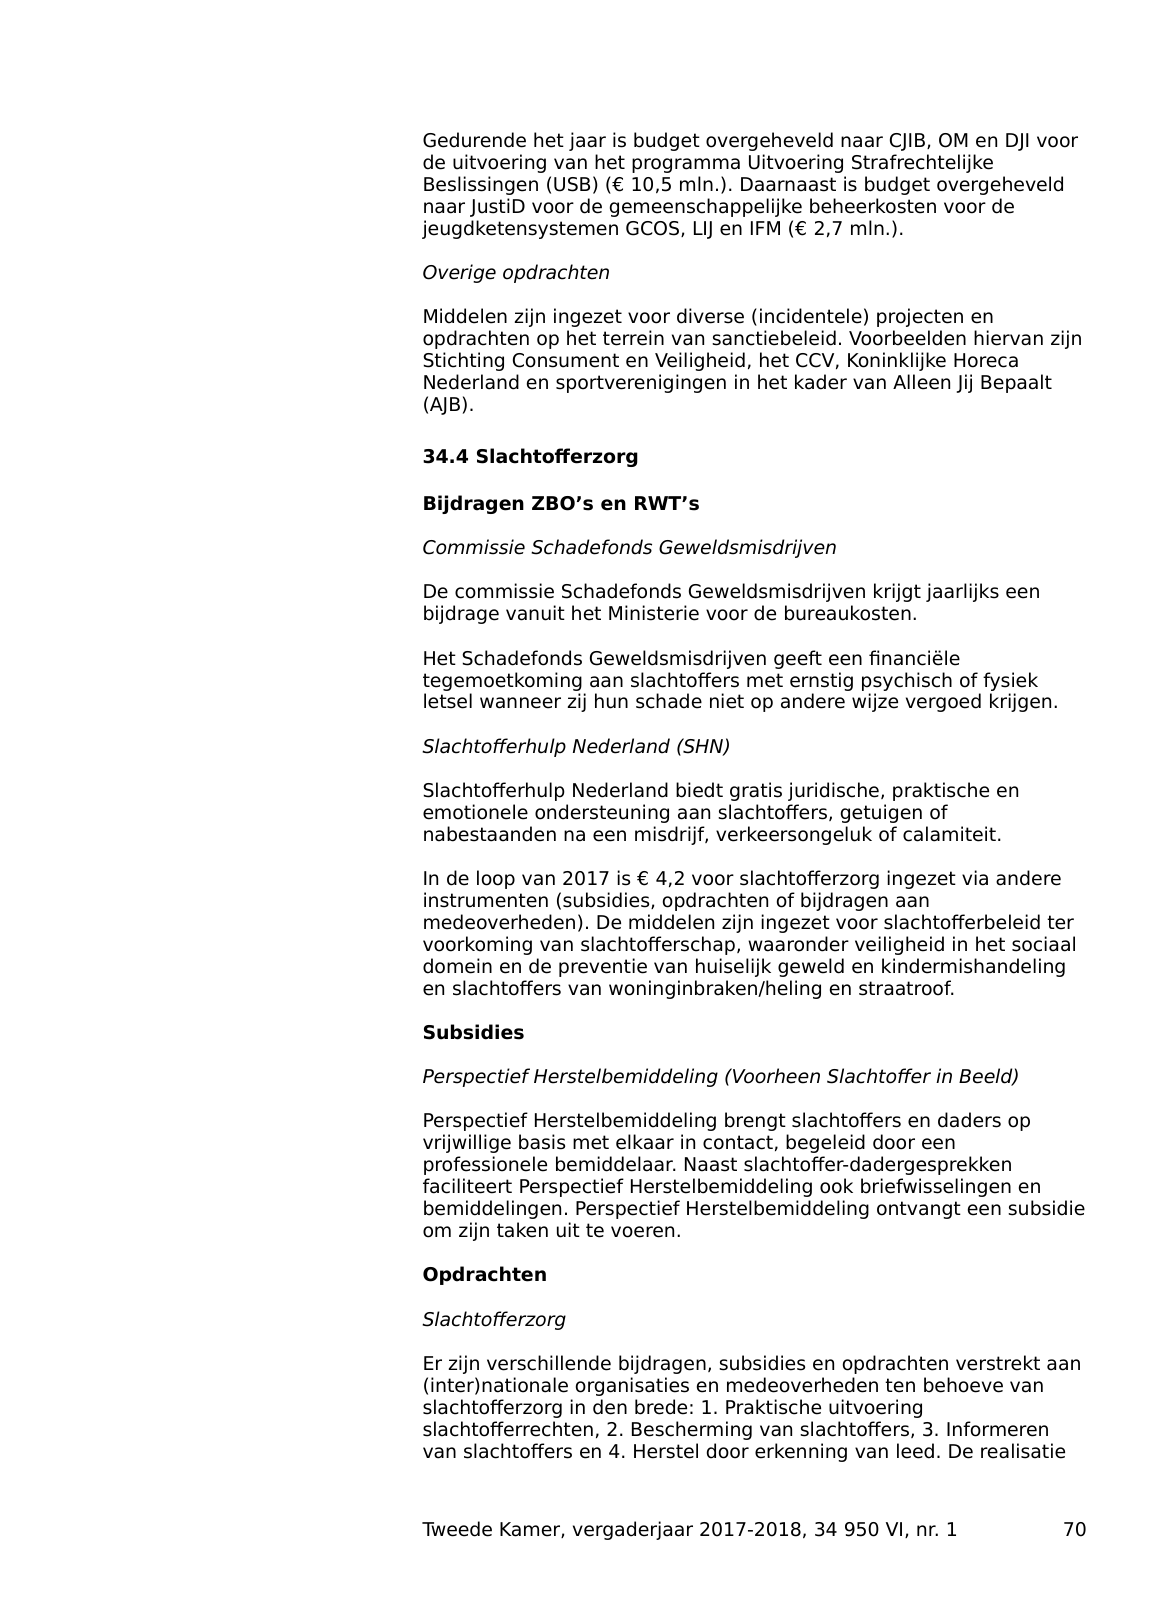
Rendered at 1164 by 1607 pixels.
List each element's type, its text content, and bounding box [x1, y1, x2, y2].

text In de loop van 2017 is € 4,2 voor slachtofferzorg ingezet via andere instrumenten (subsidies, opdrachten of bijdragen aan medeoverheden). De middelen zijn ingezet voor slachtofferbeleid ter voorkoming van slachtofferschap, waaronder veiligheid in het sociaal domein en de preventie van huiselijk geweld en kindermishandeling en slachtoffers van woninginbraken/heling en straatroof. [422, 868, 1087, 1000]
text Het Schadefonds Geweldsmisdrijven geeft een financiële tegemoetkoming aan slachtoffers met ernstig psychisch of fysiek letsel wanneer zij hun schade niet op andere wijze vergoed krijgen. [422, 647, 1087, 713]
subtitle Overige opdrachten [422, 262, 1087, 284]
subtitle Bijdragen ZBO’s en RWT’s [422, 493, 1087, 515]
subtitle Perspectief Herstelbemiddeling (Voorheen Slachtoffer in Beeld) [422, 1066, 1087, 1088]
text De commissie Schadefonds Geweldsmisdrijven krijgt jaarlijks een bijdrage vanuit het Ministerie voor de bureaukosten. [422, 581, 1087, 625]
subtitle Slachtofferhulp Nederland (SHN) [422, 736, 1087, 758]
subtitle Subsidies [422, 1022, 1087, 1044]
text Perspectief Herstelbemiddeling brengt slachtoffers en daders op vrijwillige basis met elkaar in contact, begeleid door een professionele bemiddelaar. Naast slachtoffer-dadergesprekken faciliteert Perspectief Herstelbemiddeling ook briefwisselingen en bemiddelingen. Perspectief Herstelbemiddeling ontvangt een subsidie om zijn taken uit te voeren. [422, 1110, 1087, 1242]
text Gedurende het jaar is budget overgeheveld naar CJIB, OM en DJI voor de uitvoering van het programma Uitvoering Strafrechtelijke Beslissingen (USB) (€ 10,5 mln.). Daarnaast is budget overgeheveld naar JustiD voor de gemeenschappelijke beheerkosten voor de jeugdketensystemen GCOS, LIJ en IFM (€ 2,7 mln.). [422, 130, 1087, 240]
text Middelen zijn ingezet voor diverse (incidentele) projecten en opdrachten op het terrein van sanctiebeleid. Voorbeelden hiervan zijn Stichting Consument en Veiligheid, het CCV, Koninklijke Horeca Nederland en sportverenigingen in het kader van Alleen Jij Bepaalt (AJB). [422, 306, 1087, 416]
subtitle Commissie Schadefonds Geweldsmisdrijven [422, 537, 1087, 559]
subtitle Opdrachten [422, 1264, 1087, 1286]
text Er zijn verschillende bijdragen, subsidies en opdrachten verstrekt aan (inter)nationale organisaties en medeoverheden ten behoeve van slachtofferzorg in den brede: 1. Praktische uitvoering slachtofferrechten, 2. Bescherming van slachtoffers, 3. Informeren van slachtoffers en 4. Herstel door erkenning van leed. De realisatie [422, 1353, 1087, 1463]
subtitle 34.4 Slachtofferzorg [422, 446, 1087, 468]
subtitle Slachtofferzorg [422, 1308, 1087, 1331]
text Slachtofferhulp Nederland biedt gratis juridische, praktische en emotionele ondersteuning aan slachtoffers, getuigen of nabestaanden na een misdrijf, verkeersongeluk of calamiteit. [422, 780, 1087, 846]
